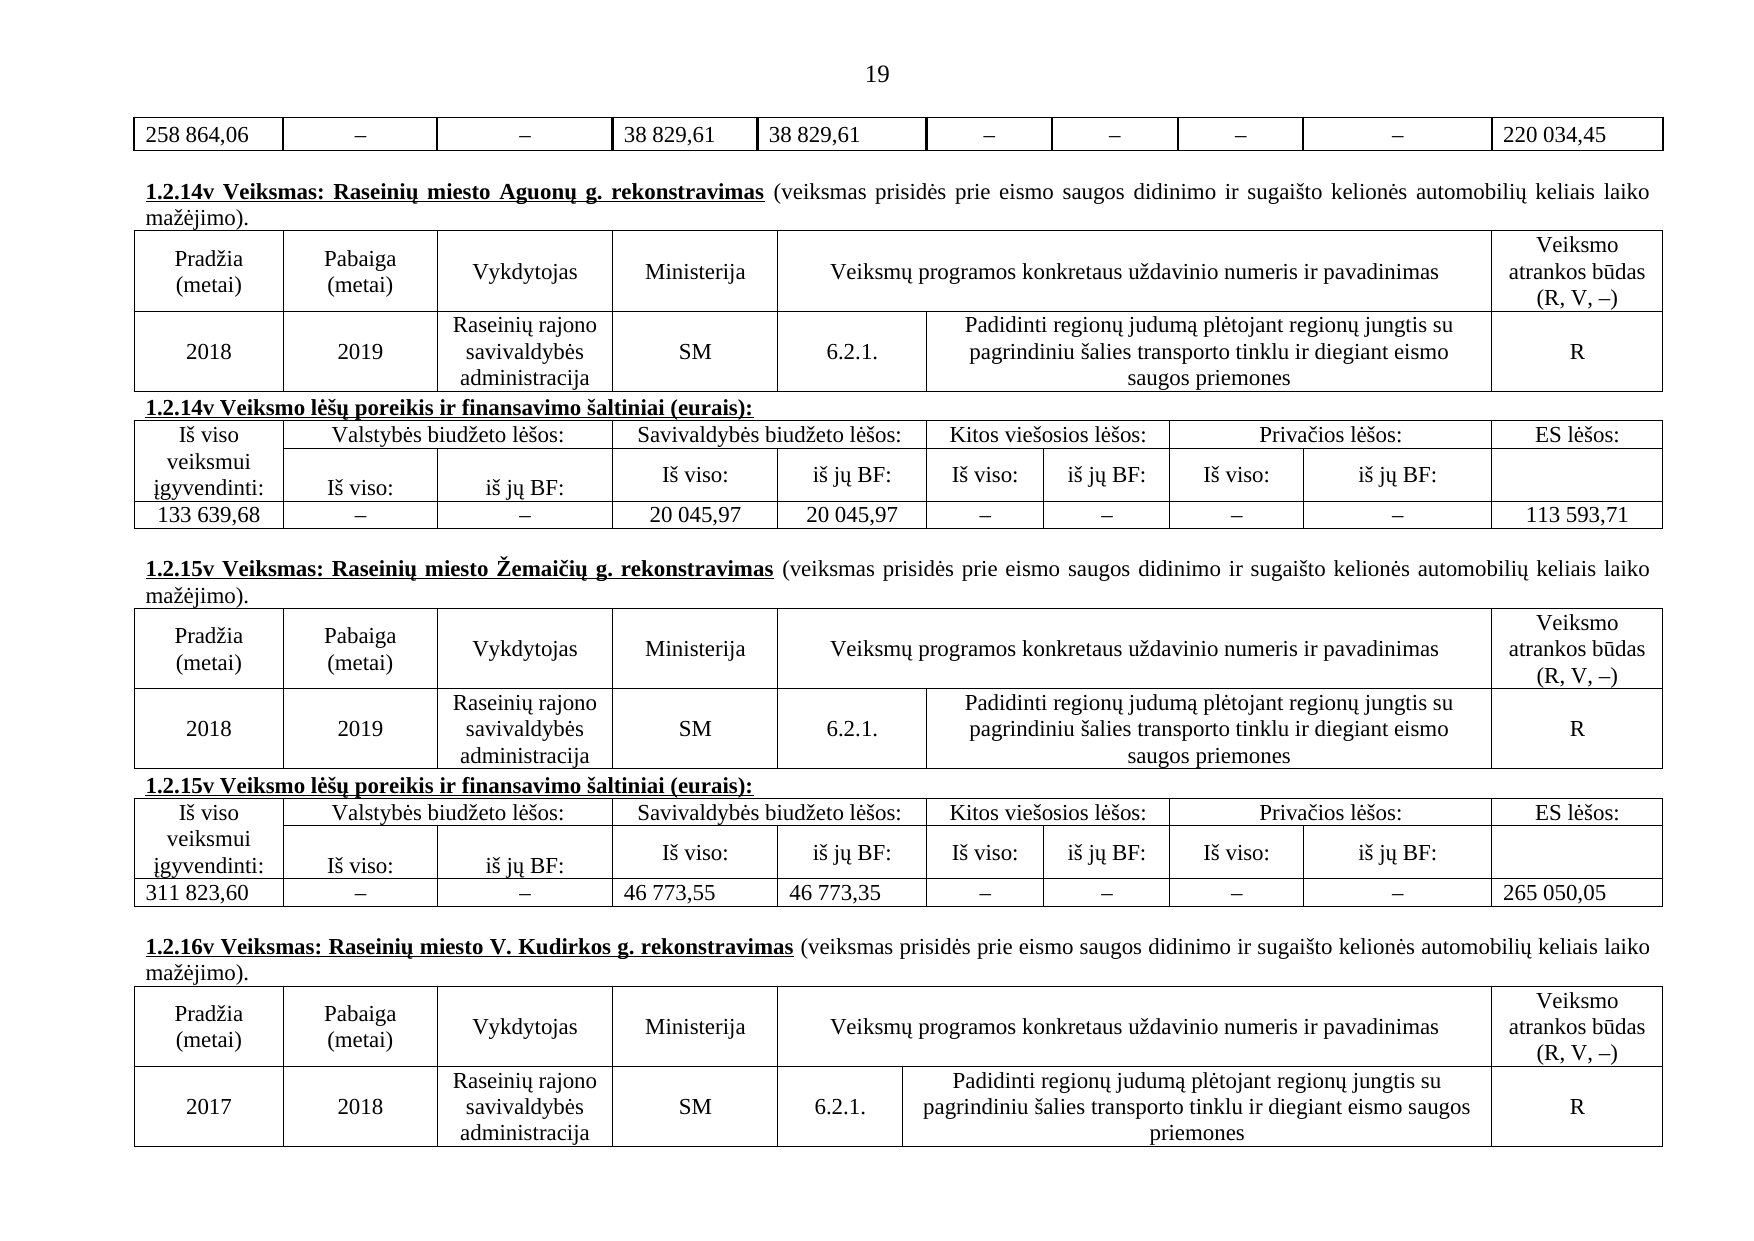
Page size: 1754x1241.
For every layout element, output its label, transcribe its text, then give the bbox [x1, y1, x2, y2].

table_cell Vykdytojas [438, 231, 612, 311]
table_cell Valstybės biudžeto lėšos: [284, 421, 612, 448]
table_cell [1663, 906, 1692, 986]
table_cell [1492, 449, 1662, 501]
table_cell Veiksmų programos konkretaus uždavinio numeris ir pavadinimas [778, 987, 1491, 1066]
table_cell Privačios lėšos: [1170, 421, 1491, 448]
table_cell [128, 501, 134, 528]
table_cell [128, 906, 134, 986]
table_cell 38 829,61 [614, 118, 756, 150]
table_cell Iš viso veiksmui įgyvendinti: [135, 799, 283, 878]
table_cell SM [613, 689, 777, 768]
table_cell 1.2.15v Veiksmo lėšų poreikis ir finansavimo šaltiniai (eurais): [134, 769, 1663, 798]
table_cell [128, 448, 134, 501]
table_cell 258 864,06 [135, 118, 282, 150]
table_cell – [284, 502, 437, 528]
table_cell [1663, 768, 1692, 798]
table_cell Pradžia (metai) [135, 231, 283, 311]
table_cell iš jų BF: [438, 826, 612, 878]
table_cell – [438, 879, 612, 906]
table_cell [128, 420, 134, 448]
table_cell 1.2.14v Veiksmas: Raseinių miesto Aguonų g. rekonstravimas (veiksmas prisidės prie eismo saugos didinimo ir sugaišto kelionės automobilių keliais laiko mažėjimo). [134, 151, 1663, 230]
table_cell 2017 [135, 1067, 283, 1146]
table_cell Padidinti regionų judumą plėtojant regionų jungtis su pagrindiniu šalies transporto tinklu ir diegiant eismo saugos priemones [927, 689, 1491, 768]
table_cell Veiksmų programos konkretaus uždavinio numeris ir pavadinimas [778, 231, 1491, 311]
table_cell 46 773,35 [778, 879, 926, 906]
table_cell [1663, 150, 1692, 230]
table_cell 311 823,60 [135, 879, 283, 906]
table_cell – [1304, 879, 1491, 906]
table_cell R [1492, 312, 1662, 391]
table_cell [128, 528, 134, 608]
table_cell Kitos viešosios lėšos: [927, 799, 1169, 825]
table_cell Pabaiga (metai) [284, 987, 437, 1066]
table_cell Veiksmo atrankos būdas (R, V, –) [1492, 231, 1662, 311]
table_cell [128, 798, 134, 825]
table_cell R [1492, 689, 1662, 768]
table_cell Savivaldybės biudžeto lėšos: [613, 421, 926, 448]
table_cell ES lėšos: [1492, 799, 1662, 825]
table_cell – [1170, 879, 1303, 906]
table_cell [128, 878, 134, 906]
table_cell Iš viso veiksmui įgyvendinti: [135, 421, 283, 501]
table_cell [128, 608, 134, 688]
table_cell [1663, 878, 1692, 906]
table_cell Raseinių rajono savivaldybės administracija [438, 1067, 612, 1146]
table_cell 20 045,97 [613, 502, 777, 528]
table_cell [128, 825, 134, 878]
table_cell Iš viso: [1170, 826, 1303, 878]
table_cell 38 829,61 [759, 118, 925, 150]
table_cell – [284, 118, 436, 150]
table_cell 1.2.14v Veiksmo lėšų poreikis ir finansavimo šaltiniai (eurais): [134, 392, 1663, 420]
table_cell [1663, 448, 1692, 501]
table_cell – [438, 502, 612, 528]
table_cell 113 593,71 [1492, 502, 1662, 528]
table_cell SM [613, 1067, 777, 1146]
table_cell [128, 768, 134, 798]
table_cell [1663, 420, 1692, 448]
table_cell [1663, 311, 1692, 391]
table_cell – [927, 502, 1043, 528]
table_cell iš jų BF: [1044, 449, 1169, 501]
table_cell 1.2.15v Veiksmas: Raseinių miesto Žemaičių g. rekonstravimas (veiksmas prisidės prie eismo saugos didinimo ir sugaišto kelionės automobilių keliais laiko mažėjimo). [134, 529, 1663, 608]
table_cell – [1170, 502, 1303, 528]
table_cell [128, 391, 134, 420]
table_cell – [1044, 502, 1169, 528]
table_cell 6.2.1. [778, 1067, 902, 1146]
table_cell [128, 150, 134, 230]
table_cell [128, 230, 134, 311]
table_cell 2019 [284, 312, 437, 391]
table_cell [1663, 391, 1692, 420]
table_cell Iš viso: [613, 449, 777, 501]
table_cell Pradžia (metai) [135, 987, 283, 1066]
table_cell Privačios lėšos: [1170, 799, 1491, 825]
table_cell 6.2.1. [778, 689, 926, 768]
table_cell – [1304, 502, 1491, 528]
table_cell Iš viso: [927, 826, 1043, 878]
table_cell [1492, 826, 1662, 878]
table_cell – [927, 879, 1043, 906]
table_cell Padidinti regionų judumą plėtojant regionų jungtis su pagrindiniu šalies transporto tinklu ir diegiant eismo saugos priemones [903, 1067, 1491, 1146]
table_cell – [928, 118, 1051, 150]
table_cell [1663, 1066, 1692, 1146]
table_cell Iš viso: [1170, 449, 1303, 501]
table_cell 265 050,05 [1492, 879, 1662, 906]
table_cell [1663, 688, 1692, 768]
table_cell Pabaiga (metai) [284, 609, 437, 688]
table_cell 20 045,97 [778, 502, 926, 528]
table_cell iš jų BF: [778, 826, 926, 878]
table_cell iš jų BF: [778, 449, 926, 501]
table_cell 2018 [135, 312, 283, 391]
table_cell – [1044, 879, 1169, 906]
table_cell 6.2.1. [778, 312, 926, 391]
table_cell Veiksmo atrankos būdas (R, V, –) [1492, 987, 1662, 1066]
table_cell [128, 688, 134, 768]
table_cell Raseinių rajono savivaldybės administracija [438, 312, 612, 391]
table_cell 1.2.16v Veiksmas: Raseinių miesto V. Kudirkos g. rekonstravimas (veiksmas prisidės prie eismo saugos didinimo ir sugaišto kelionės automobilių keliais laiko mažėjimo). [134, 907, 1663, 986]
table_cell 2018 [135, 689, 283, 768]
table_cell [1663, 528, 1692, 608]
table_cell Veiksmų programos konkretaus uždavinio numeris ir pavadinimas [778, 609, 1491, 688]
table_cell iš jų BF: [438, 449, 612, 501]
table_cell [128, 1066, 134, 1146]
table_cell iš jų BF: [1304, 826, 1491, 878]
table_cell Raseinių rajono savivaldybės administracija [438, 689, 612, 768]
table_cell Padidinti regionų judumą plėtojant regionų jungtis su pagrindiniu šalies transporto tinklu ir diegiant eismo saugos priemones [927, 312, 1491, 391]
table_cell Ministerija [613, 987, 777, 1066]
table_cell – [438, 118, 611, 150]
table_cell Pabaiga (metai) [284, 231, 437, 311]
table_cell 220 034,45 [1493, 118, 1662, 150]
table_cell 133 639,68 [135, 502, 283, 528]
table_cell 2019 [284, 689, 437, 768]
table_cell [1663, 986, 1692, 1066]
table_cell [1664, 117, 1692, 150]
table_cell Ministerija [613, 231, 777, 311]
table_cell Valstybės biudžeto lėšos: [284, 799, 612, 825]
table_cell – [1304, 118, 1491, 150]
table_cell [1663, 798, 1692, 825]
table_cell Pradžia (metai) [135, 609, 283, 688]
table_cell Iš viso: [284, 826, 437, 878]
table_cell [1663, 825, 1692, 878]
table_cell 2018 [284, 1067, 437, 1146]
table_cell iš jų BF: [1304, 449, 1491, 501]
table_cell Veiksmo atrankos būdas (R, V, –) [1492, 609, 1662, 688]
table_cell [128, 986, 134, 1066]
table_cell Vykdytojas [438, 609, 612, 688]
table_cell – [1053, 118, 1177, 150]
table_cell [1663, 501, 1692, 528]
table_cell Savivaldybės biudžeto lėšos: [613, 799, 926, 825]
table_cell Iš viso: [613, 826, 777, 878]
table_cell R [1492, 1067, 1662, 1146]
table_cell iš jų BF: [1044, 826, 1169, 878]
table_cell [128, 117, 133, 150]
table_cell [128, 311, 134, 391]
table_cell 46 773,55 [613, 879, 777, 906]
table_cell – [284, 879, 437, 906]
table_cell Iš viso: [284, 449, 437, 501]
table_cell [1663, 608, 1692, 688]
table_cell [1663, 230, 1692, 311]
table_cell Iš viso: [927, 449, 1043, 501]
table_cell Vykdytojas [438, 987, 612, 1066]
table_cell SM [613, 312, 777, 391]
table_cell – [1179, 118, 1302, 150]
table_cell ES lėšos: [1492, 421, 1662, 448]
table_cell Kitos viešosios lėšos: [927, 421, 1169, 448]
table_cell Ministerija [613, 609, 777, 688]
